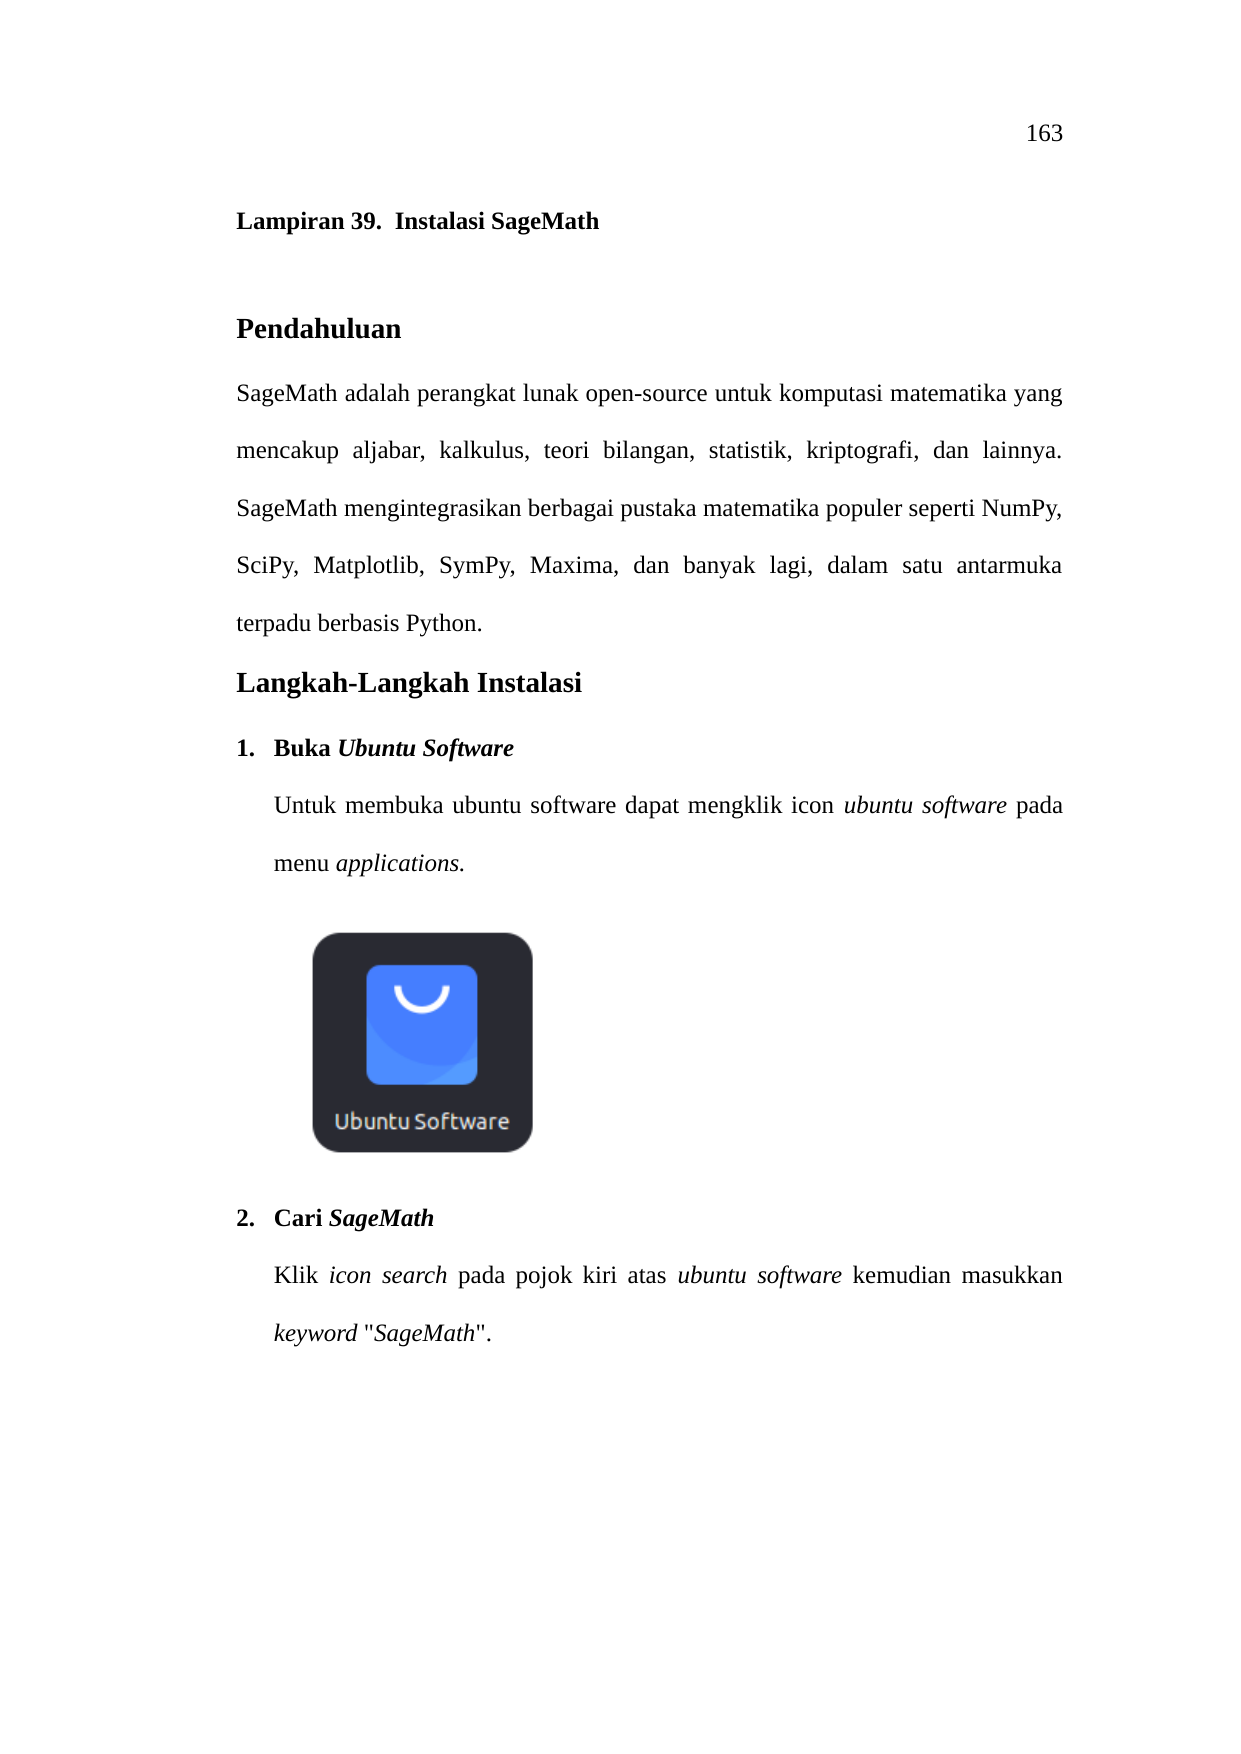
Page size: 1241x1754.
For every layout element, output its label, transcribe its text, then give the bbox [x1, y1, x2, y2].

picture [276, 908, 573, 1171]
text Pendahuluan [236, 311, 1063, 344]
list Instalasi SageMath [236, 206, 1063, 235]
list Untuk membuka ubuntu software dapat mengklik icon ubuntu software pada menu applications. [236, 790, 1063, 876]
list Klik icon search pada pojok kiri atas ubuntu software kemudian masukkan keyword "SageMath". [236, 1260, 1063, 1346]
text SageMath adalah perangkat lunak open-source untuk komputasi matematika yang mencakup aljabar, kalkulus, teori bilangan, statistik, kriptografi, dan lainnya. SageMath mengintegrasikan berbagai pustaka matematika populer seperti NumPy, SciPy, Matplotlib, SymPy, Maxima, dan banyak lagi, dalam satu antarmuka terpadu berbasis Python. [236, 378, 1063, 637]
list Buka Ubuntu Software [236, 733, 1063, 761]
list Cari SageMath [236, 1203, 1063, 1231]
text Langkah-Langkah Instalasi [236, 666, 1063, 699]
